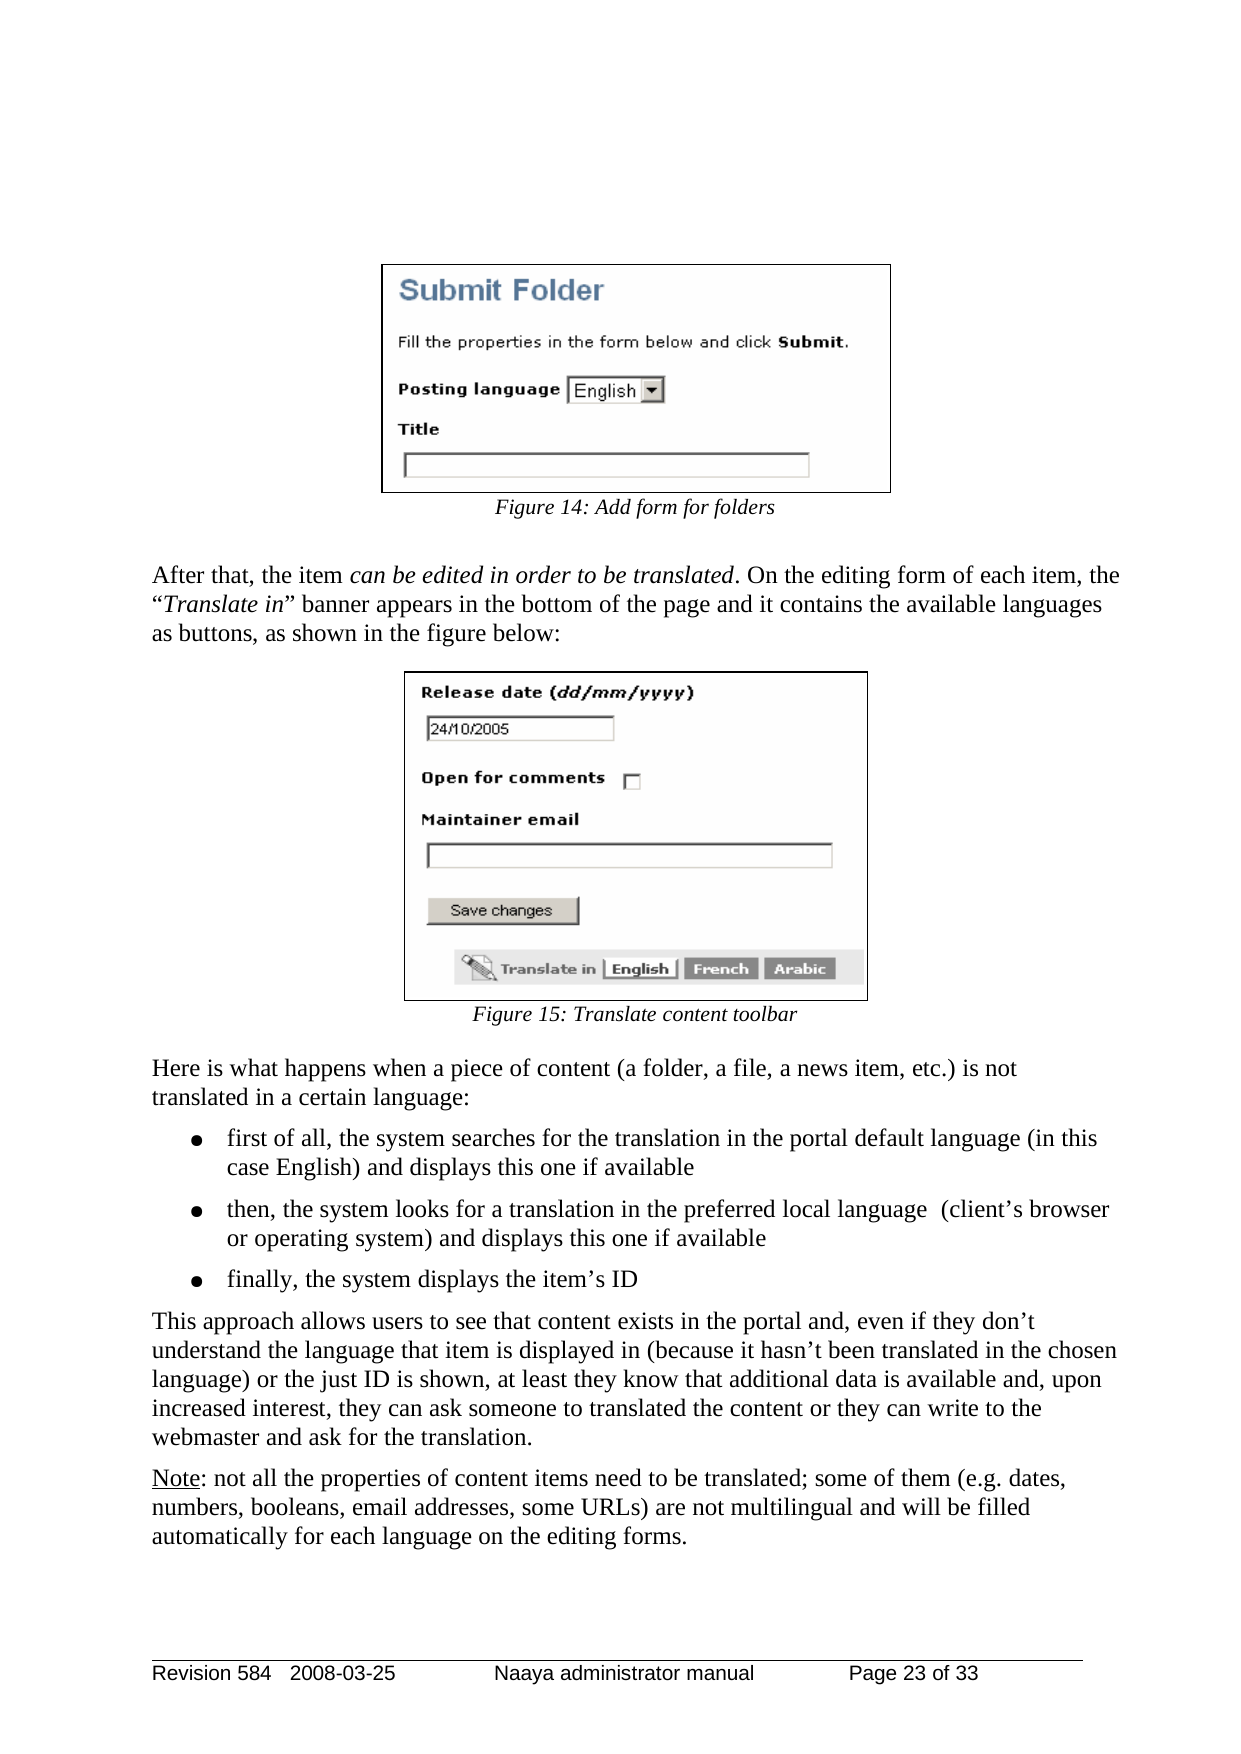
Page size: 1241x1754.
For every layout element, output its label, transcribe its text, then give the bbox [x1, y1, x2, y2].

text This approach allows users to see that content exists in the portal and, even if they don’t understand the language that item is displayed in (because it hasn’t been translated in the chosen language) or the just ID is shown, at least they know that additional data is available and, upon increased interest, they can ask someone to translated the content or they can write to the webmaster and ask for the translation. [152, 1306, 1120, 1451]
text Note: not all the properties of content items need to be translated; some of them (e.g. dates, numbers, booleans, email addresses, some URLs) are not multilingual and will be filled automatically for each language on the editing forms. [152, 1463, 1120, 1550]
text Here is what happens when a piece of content (a folder, a file, a news item, etc.) is not translated in a certain language: [152, 1053, 1120, 1111]
text [383, 265, 890, 492]
text Figure 15: Translate content toolbar [404, 1001, 868, 1026]
text Figure 14: Add form for folders [381, 493, 891, 519]
list first of all, the system searches for the translation in the portal default language (in this case English) and displays this one if available [189, 1123, 1120, 1181]
list finally, the system displays the item’s ID [189, 1264, 1120, 1293]
text After that, the item can be edited in order to be translated. On the editing form of each item, the “Translate in” banner appears in the bottom of the page and it contains the available languages as buttons, as shown in the figure below: [152, 560, 1120, 647]
text [405, 673, 867, 1000]
list then, the system looks for a translation in the preferred local language (client’s browser or operating system) and displays this one if available [189, 1193, 1120, 1252]
